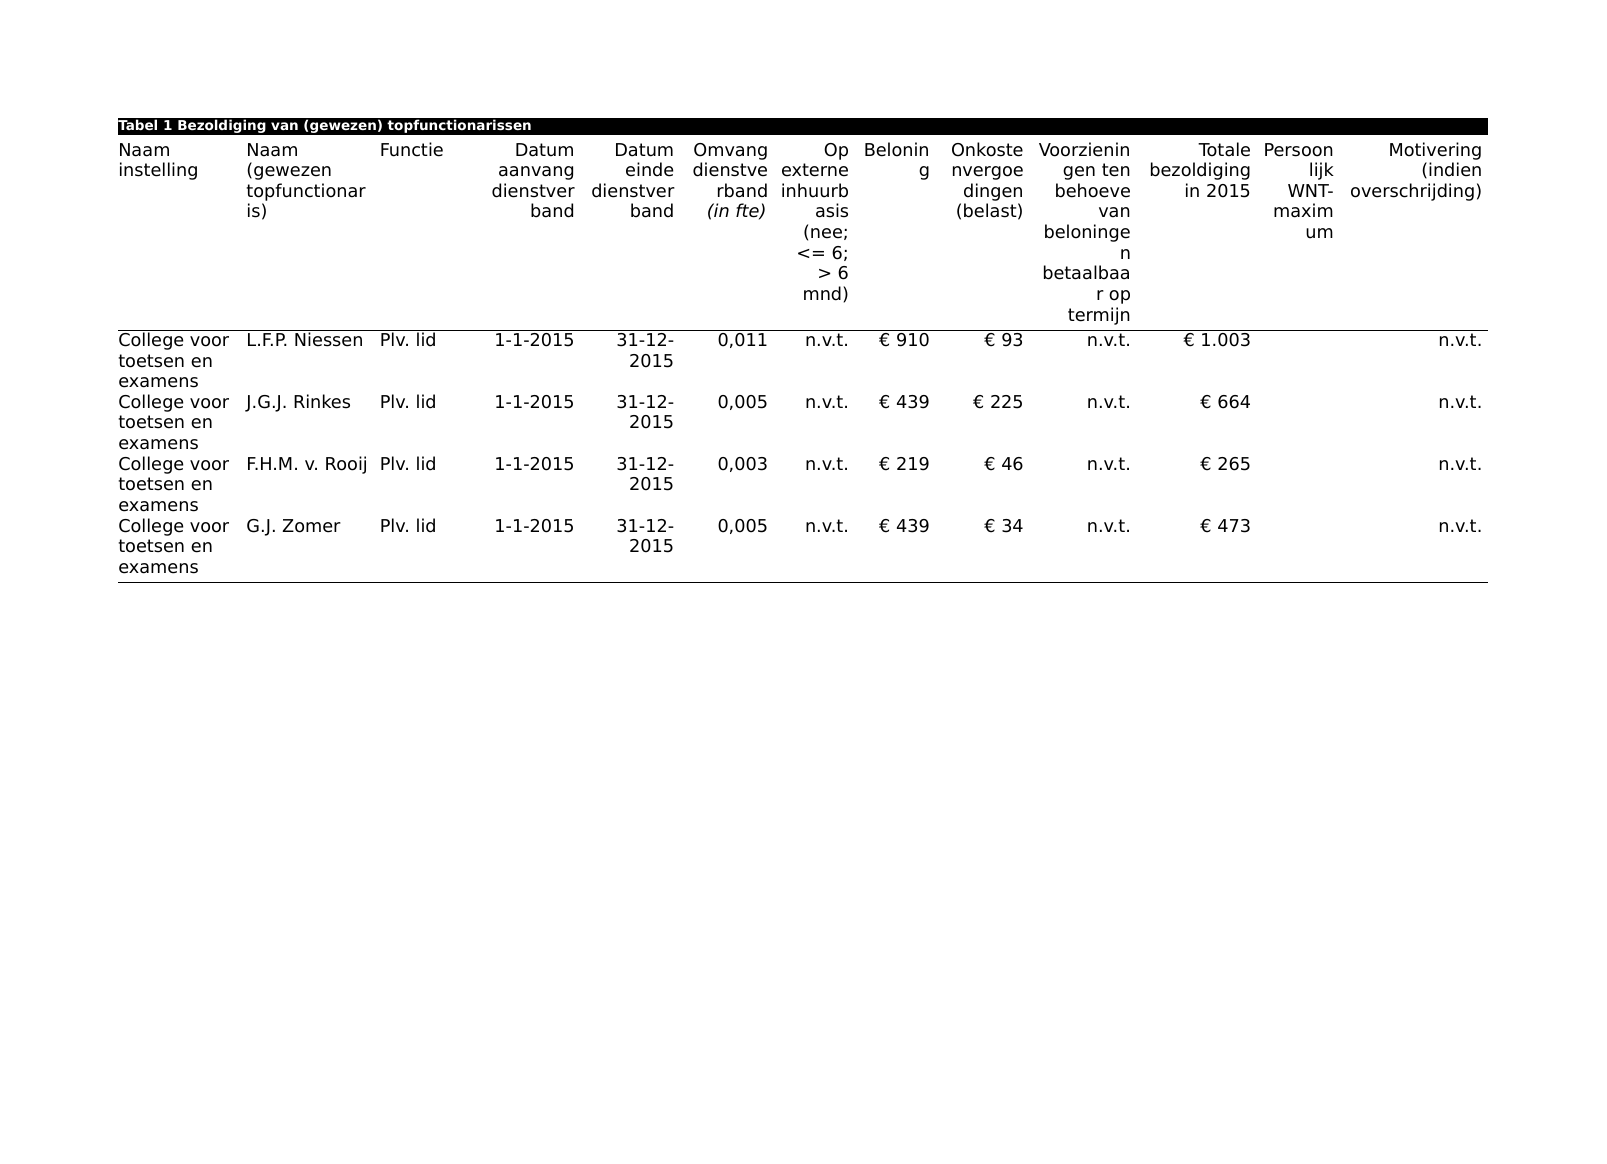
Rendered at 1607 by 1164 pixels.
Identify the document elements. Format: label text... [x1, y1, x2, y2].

table_cell Motivering (indien overschrijding) [1340, 135, 1488, 330]
table_cell Datum aanvang dienstverband [481, 135, 580, 330]
table_cell Datum einde dienstverband [580, 135, 680, 330]
table_cell 31-12-2015 [580, 454, 680, 516]
table_cell [1257, 454, 1339, 516]
table_cell 31-12-2015 [580, 392, 680, 454]
table_cell Functie [374, 135, 481, 330]
table_cell n.v.t. [1340, 392, 1488, 454]
table_cell College voor toetsen en examens [118, 454, 240, 516]
table_cell n.v.t. [1340, 516, 1488, 582]
table_cell [1257, 392, 1339, 454]
table_cell € 439 [855, 516, 936, 582]
table_cell Plv. lid [374, 454, 481, 516]
table_cell € 1.003 [1137, 331, 1257, 392]
table_cell € 473 [1137, 516, 1257, 582]
table_cell J.G.J. Rinkes [240, 392, 374, 454]
table_cell n.v.t. [1029, 516, 1137, 582]
table_cell n.v.t. [1029, 392, 1137, 454]
table_cell [1257, 331, 1339, 392]
table_cell Beloning [855, 135, 936, 330]
table_cell Persoonlijk WNT- maximum [1257, 135, 1339, 330]
table_cell € 225 [936, 392, 1029, 454]
table_cell 1-1-2015 [481, 331, 580, 392]
table_cell College voor toetsen en examens [118, 516, 240, 582]
table_cell n.v.t. [774, 516, 855, 582]
table_cell € 439 [855, 392, 936, 454]
table_cell Naam (gewezen topfunctionaris) [240, 135, 374, 330]
table_cell n.v.t. [1340, 454, 1488, 516]
table_cell Plv. lid [374, 516, 481, 582]
table_cell Onkostenvergoedingen (belast) [936, 135, 1029, 330]
table_cell Op externe inhuurbasis (nee; <= 6; > 6 mnd) [774, 135, 855, 330]
table_cell € 93 [936, 331, 1029, 392]
table_cell 1-1-2015 [481, 454, 580, 516]
table_cell 0,005 [680, 392, 774, 454]
table_cell n.v.t. [1340, 331, 1488, 392]
table_cell Plv. lid [374, 331, 481, 392]
table_cell F.H.M. v. Rooij [240, 454, 374, 516]
table_cell 31-12-2015 [580, 516, 680, 582]
table_cell € 219 [855, 454, 936, 516]
table_cell n.v.t. [1029, 331, 1137, 392]
table_cell College voor toetsen en examens [118, 331, 240, 392]
table_cell € 265 [1137, 454, 1257, 516]
table_cell 1-1-2015 [481, 392, 580, 454]
table_cell € 46 [936, 454, 1029, 516]
table_cell € 910 [855, 331, 936, 392]
table_cell [1257, 516, 1339, 582]
table_cell n.v.t. [774, 331, 855, 392]
table_cell n.v.t. [774, 454, 855, 516]
table_cell € 34 [936, 516, 1029, 582]
table_cell College voor toetsen en examens [118, 392, 240, 454]
table_cell n.v.t. [1029, 454, 1137, 516]
table_cell 31-12-2015 [580, 331, 680, 392]
table_cell Totale bezoldiging in 2015 [1137, 135, 1257, 330]
table_header Tabel 1 Bezoldiging van (gewezen) topfunctionarissen [118, 118, 1488, 134]
table_cell n.v.t. [774, 392, 855, 454]
table_cell Omvang dienstverband (in fte) [680, 135, 774, 330]
table_cell Naam instelling [118, 135, 240, 330]
table_cell 0,011 [680, 331, 774, 392]
table_cell Voorzieningen ten behoeve van beloningen betaalbaar op termijn [1029, 135, 1137, 330]
table_cell G.J. Zomer [240, 516, 374, 582]
table_cell 1-1-2015 [481, 516, 580, 582]
table_cell € 664 [1137, 392, 1257, 454]
table_cell 0,005 [680, 516, 774, 582]
table_cell 0,003 [680, 454, 774, 516]
table_cell Plv. lid [374, 392, 481, 454]
table_cell L.F.P. Niessen [240, 331, 374, 392]
